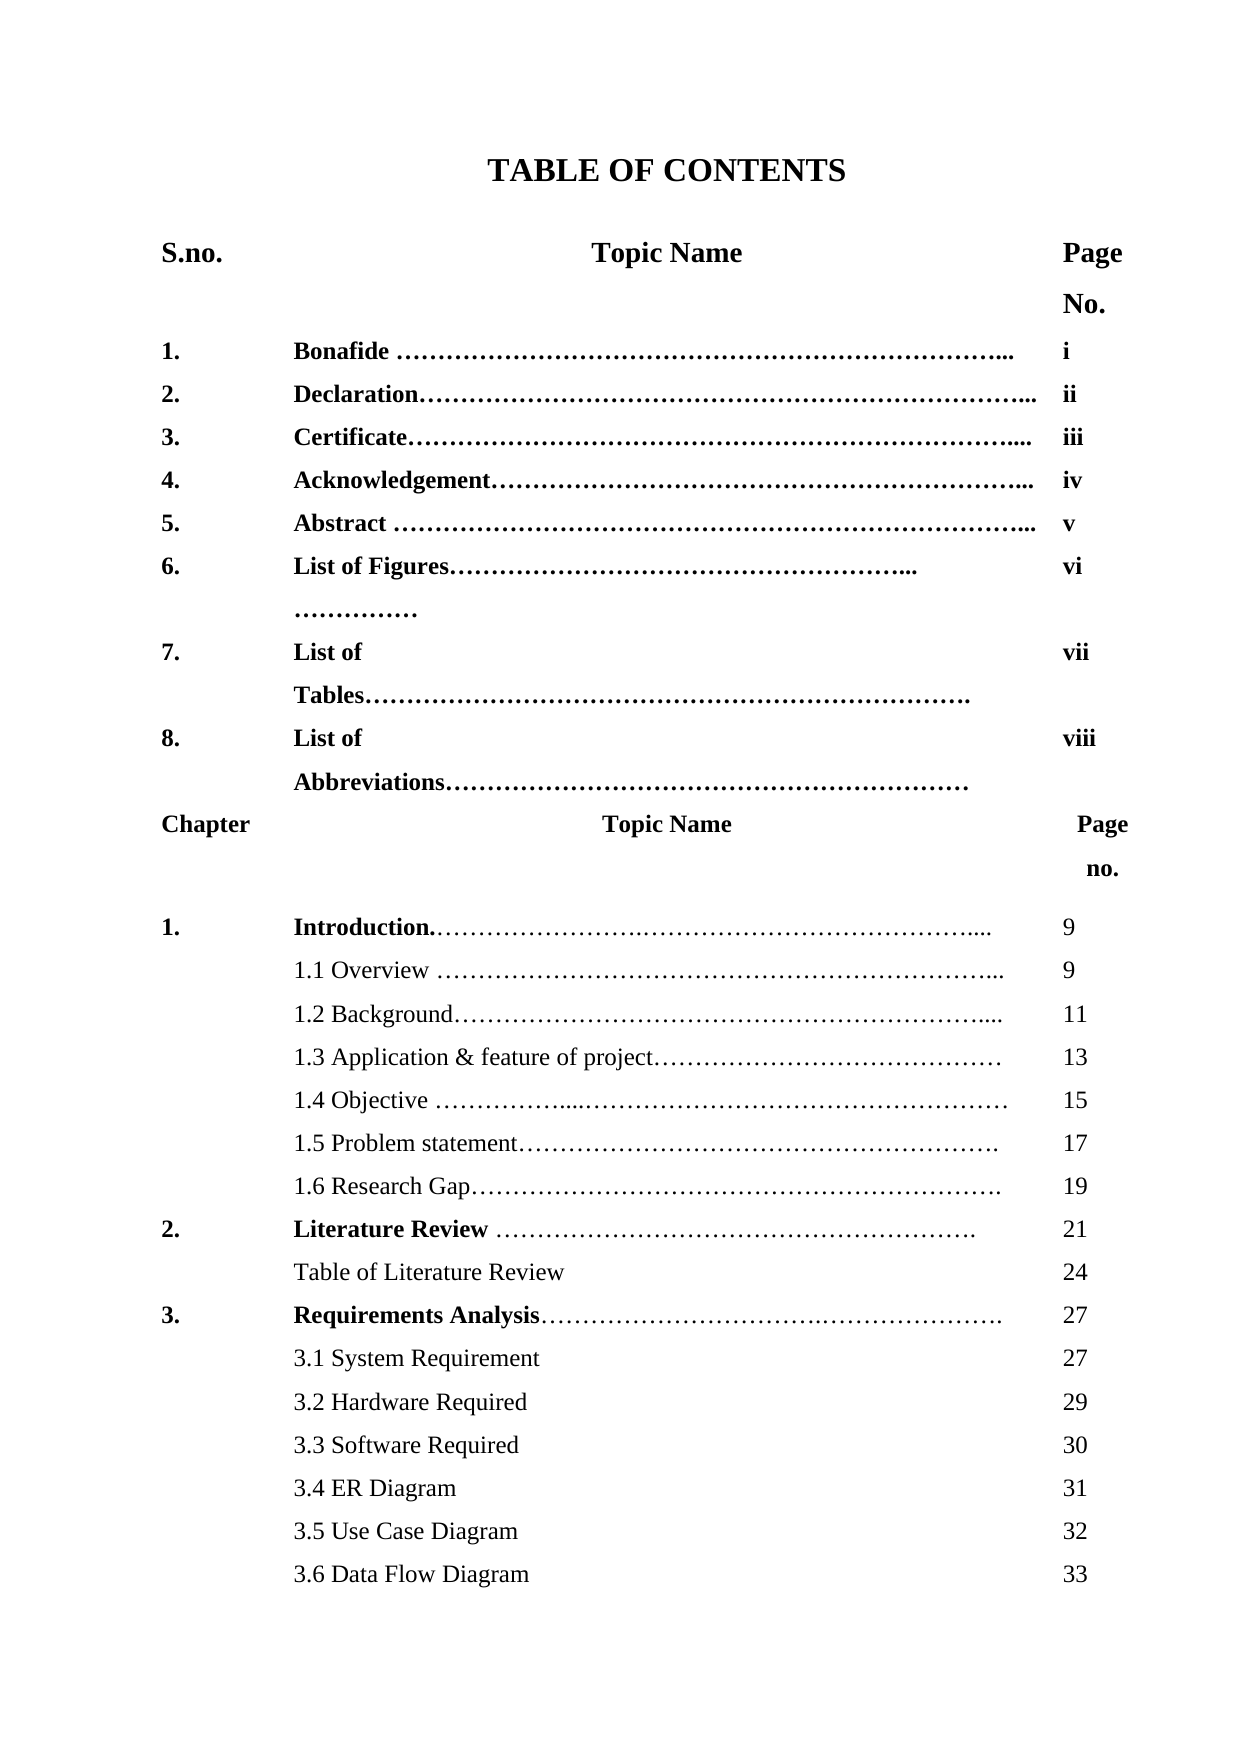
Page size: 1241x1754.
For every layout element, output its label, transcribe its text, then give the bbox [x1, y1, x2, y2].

table_cell Acknowledgement………………………………………………………... [282, 465, 1051, 508]
table_header [150, 150, 282, 236]
table_cell 6. [150, 551, 282, 637]
table_cell Page no. [1051, 810, 1154, 912]
table_cell Requirements Analysis…………………………….…………………. 3.1 System Requirement 3.2 Hardware Required 3.3 Software Required 3.4 ER Diagram 3.5 Use Case Diagram 3.6 Data Flow Diagram [282, 1300, 1051, 1602]
table_cell Introduction.…………………….………………………………….... Overview …………………………………………………………... Background……………………………………………………….... Application & feature of project…………………………………… Objective ……………....…………………………………………… Problem statement…………………………………………………. Research Gap………………………………………………………. [282, 913, 1051, 1214]
table_cell vi [1051, 551, 1154, 637]
table_cell 1. [150, 336, 282, 379]
table_cell 3. [150, 422, 282, 465]
table_cell i [1051, 336, 1154, 379]
table_cell Topic Name [282, 236, 1051, 336]
table_cell viii [1051, 724, 1154, 809]
table_header [1051, 150, 1154, 236]
table_cell Abstract …………………………………………………………………... [282, 508, 1051, 551]
table_cell v [1051, 508, 1154, 551]
table_cell Literature Review …………………………………………………. Table of Literature Review [282, 1214, 1051, 1300]
table_cell 4. [150, 465, 282, 508]
table_cell 5. [150, 508, 282, 551]
table_cell 27 27 29 30 31 32 33 [1051, 1300, 1154, 1602]
table_cell Declaration………………………………………………………………... [282, 379, 1051, 422]
table_cell 3. [150, 1300, 282, 1602]
table_cell vii [1051, 637, 1154, 723]
table_cell Page No. [1051, 236, 1154, 336]
table_cell 1. [150, 913, 282, 1214]
table_cell List of Figures………………………………………………...…………… [282, 551, 1051, 637]
table_cell iii [1051, 422, 1154, 465]
table_cell Chapter [150, 810, 282, 912]
table_cell Certificate……………………………………………………………….... [282, 422, 1051, 465]
table_cell 21 24 [1051, 1214, 1154, 1300]
table_cell 2. [150, 1214, 282, 1300]
table_cell List of Tables………………………………………………………………. [282, 637, 1051, 723]
table_cell 7. [150, 637, 282, 723]
table_cell iv [1051, 465, 1154, 508]
table_cell ii [1051, 379, 1154, 422]
table_cell S.no. [150, 236, 282, 336]
table_cell 2. [150, 379, 282, 422]
table_header TABLE OF CONTENTS [282, 150, 1051, 236]
table_cell Topic Name [282, 810, 1051, 912]
table_cell 9 9 11 13 15 17 19 [1051, 913, 1154, 1214]
table_cell 8. [150, 724, 282, 809]
table_cell Bonafide ………………………………………………………………... [282, 336, 1051, 379]
table_cell List of Abbreviations……………………………………………………… [282, 724, 1051, 809]
